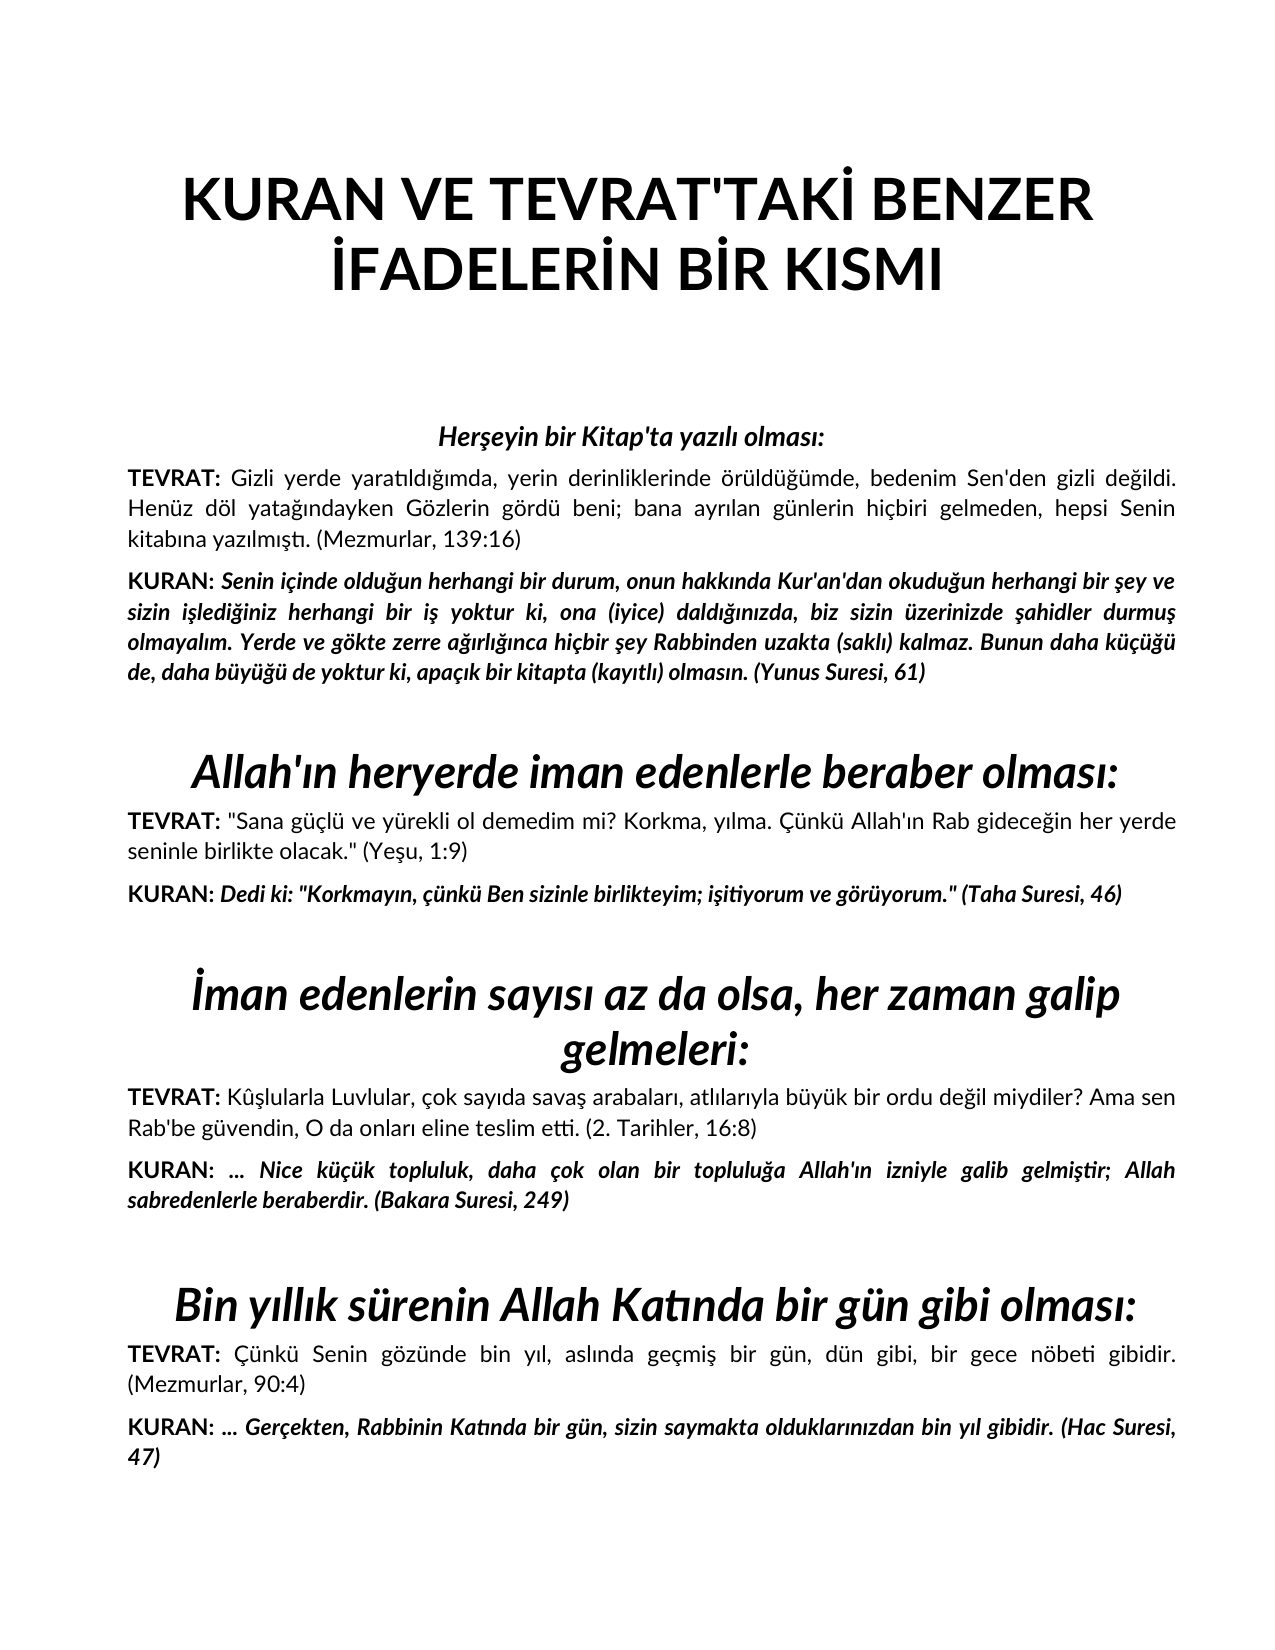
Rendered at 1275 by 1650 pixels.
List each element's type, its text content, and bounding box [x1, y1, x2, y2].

text KURAN: Senin içinde olduğun herhangi bir durum, onun hakkında Kur'an'dan okuduğun herhangi bir şey ve sizin işlediğiniz herhangi bir iş yoktur ki, ona (iyice) daldığınızda, biz sizin üzerinizde şahidler durmuş olmayalım. Yerde ve gökte zerre ağırlığınca hiçbir şey Rabbinden uzakta (saklı) kalmaz. Bunun daha küçüğü de, daha büyüğü de yoktur ki, apaçık bir kitapta (kayıtlı) olmasın. (Yunus Suresi, 61) [127, 567, 1177, 685]
subtitle İman edenlerin sayısı az da olsa, her zaman galip gelmeleri: [112, 965, 1200, 1075]
subtitle KURAN VE TEVRAT'TAKİ BENZER İFADELERİN BİR KISMI [75, 162, 1200, 302]
text TEVRAT: "Sana güçlü ve yürekli ol demedim mi? Korkma, yılma. Çünkü Allah'ın Rab gideceğin her yerde seninle birlikte olacak." (Yeşu, 1:9) [127, 806, 1177, 864]
text Herşeyin bir Kitap'ta yazılı olması: [75, 420, 1188, 452]
text KURAN: ... Gerçekten, Rabbinin Katında bir gün, sizin saymakta olduklarınızdan bin yıl gibidir. (Hac Suresi, 47) [127, 1412, 1177, 1470]
text KURAN: Dedi ki: "Korkmayın, çünkü Ben sizinle birlikteyim; işitiyorum ve görüyorum." (Taha Suresi, 46) [127, 879, 1177, 907]
text TEVRAT: Çünkü Senin gözünde bin yıl, aslında geçmiş bir gün, dün gibi, bir gece nöbeti gibidir. (Mezmurlar, 90:4) [127, 1339, 1177, 1397]
text KURAN: ... Nice küçük topluluk, daha çok olan bir topluluğa Allah'ın izniyle galib gelmiştir; Allah sabredenlerle beraberdir. (Bakara Suresi, 249) [127, 1156, 1177, 1214]
text TEVRAT: Gizli yerde yaratıldığımda, yerin derinliklerinde örüldüğümde, bedenim Sen'den gizli değildi. Henüz döl yatağındayken Gözlerin gördü beni; bana ayrılan günlerin hiçbiri gelmeden, hepsi Senin kitabına yazılmıştı. (Mezmurlar, 139:16) [127, 464, 1177, 552]
subtitle Allah'ın heryerde iman edenlerle beraber olması: [112, 743, 1200, 798]
text TEVRAT: Kûşlularla Luvlular, çok sayıda savaş arabaları, atlılarıyla büyük bir ordu değil miydiler? Ama sen Rab'be güvendin, O da onları eline teslim etti. (2. Tarihler, 16:8) [127, 1083, 1177, 1141]
subtitle Bin yıllık sürenin Allah Katında bir gün gibi olması: [112, 1276, 1200, 1331]
